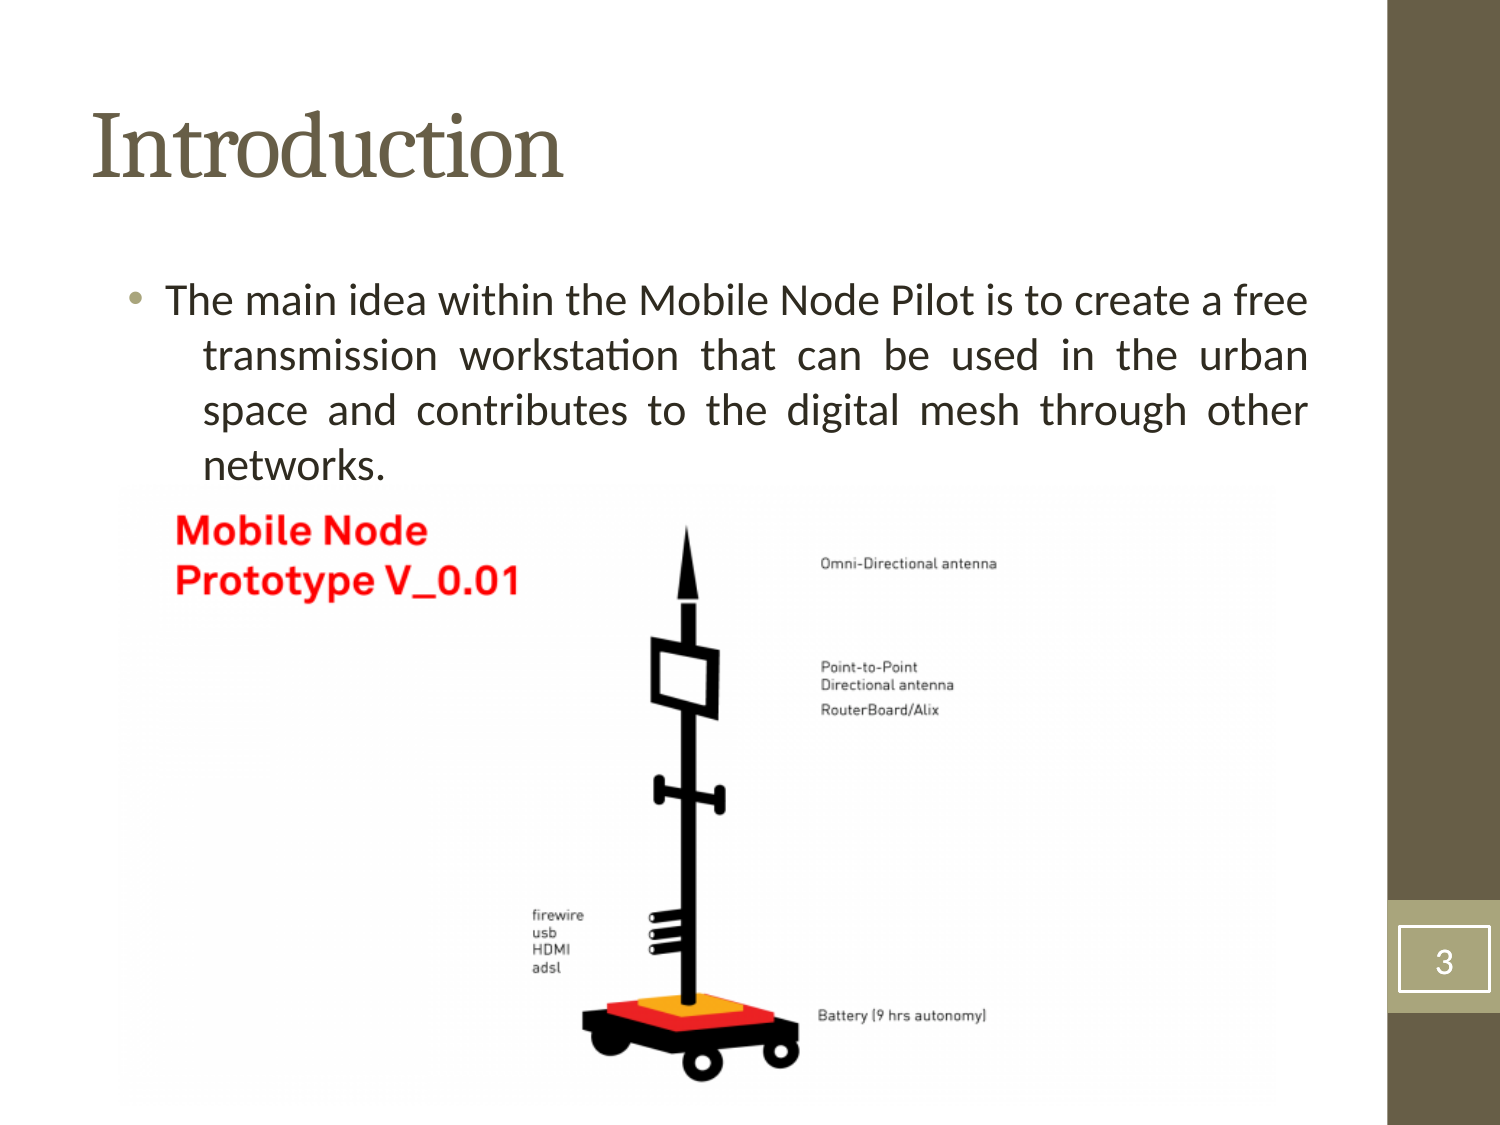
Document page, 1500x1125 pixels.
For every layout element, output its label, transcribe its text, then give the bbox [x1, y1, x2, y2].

text_box [1399, 926, 1490, 992]
picture [118, 484, 1276, 1106]
list The main idea within the Mobile Node Pilot is to create a free transmission workstation that can be used in the urban space and contributes to the digital mesh through other networks. [75, 262, 1326, 1051]
title Introduction [75, 45, 1326, 233]
